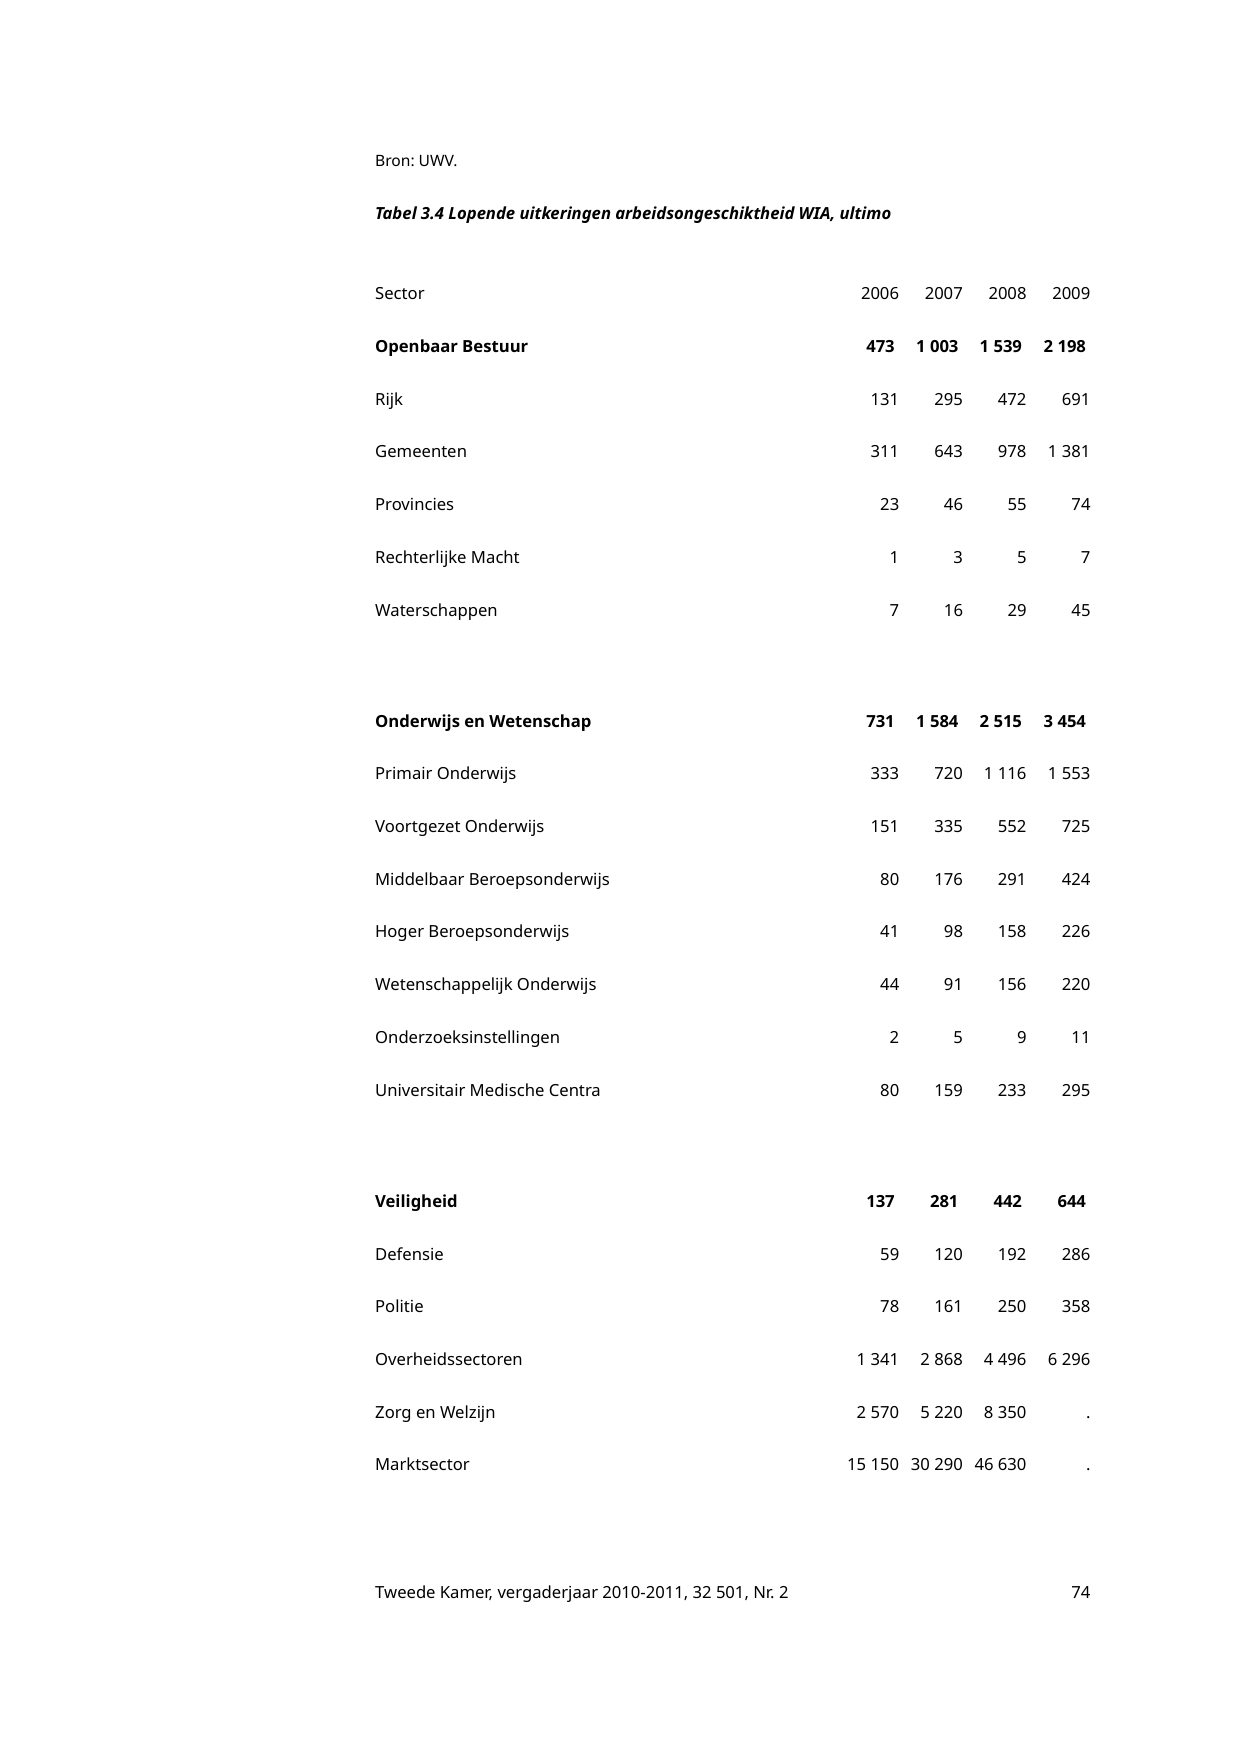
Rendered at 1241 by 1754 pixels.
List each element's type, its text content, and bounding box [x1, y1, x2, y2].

table_cell [835, 651, 899, 709]
table_cell 161 [899, 1295, 963, 1347]
table_cell 472 [963, 387, 1026, 440]
table_cell 2 515 [963, 709, 1026, 762]
table_cell 6 296 [1026, 1348, 1090, 1400]
table_cell 44 [835, 973, 899, 1026]
table_cell 720 [899, 762, 963, 815]
table_cell 1 381 [1026, 440, 1090, 493]
table_cell Middelbaar Beroepsonderwijs [375, 868, 835, 920]
table_cell [375, 651, 835, 709]
table_cell 45 [1026, 598, 1090, 651]
table_cell 333 [835, 762, 899, 815]
table_cell 137 [835, 1189, 899, 1242]
table_cell Onderzoeksinstellingen [375, 1026, 835, 1078]
table_cell Hoger Beroepsonderwijs [375, 920, 835, 973]
table_cell 3 454 [1026, 709, 1090, 762]
table_cell 424 [1026, 868, 1090, 920]
table_cell Openbaar Bestuur [375, 335, 835, 387]
table_cell 16 [899, 598, 963, 651]
table_cell 11 [1026, 1026, 1090, 1078]
table_cell 643 [899, 440, 963, 493]
table_cell Universitair Medische Centra [375, 1078, 835, 1131]
table_cell 151 [835, 815, 899, 867]
table_cell [1026, 1131, 1090, 1189]
table_cell 5 [963, 545, 1026, 598]
table_cell 2 570 [835, 1400, 899, 1453]
table_cell 1 553 [1026, 762, 1090, 815]
table_cell [899, 651, 963, 709]
table_cell 552 [963, 815, 1026, 867]
table_cell 3 [899, 545, 963, 598]
table_cell . [1026, 1400, 1090, 1453]
table_cell 295 [899, 387, 963, 440]
table_cell 473 [835, 335, 899, 387]
table_cell 8 350 [963, 1400, 1026, 1453]
table_cell 311 [835, 440, 899, 493]
table_cell Onderwijs en Wetenschap [375, 709, 835, 762]
table_cell 4 496 [963, 1348, 1026, 1400]
table_cell 250 [963, 1295, 1026, 1347]
table_header 2007 [899, 282, 963, 334]
table_cell 291 [963, 868, 1026, 920]
table_cell 1 539 [963, 335, 1026, 387]
table_cell 30 290 [899, 1453, 963, 1506]
table_cell Rijk [375, 387, 835, 440]
table_cell 5 [899, 1026, 963, 1078]
table_cell 29 [963, 598, 1026, 651]
table_cell 281 [899, 1189, 963, 1242]
text Bron: UWV. [375, 150, 1090, 171]
table_cell Overheidssectoren [375, 1348, 835, 1400]
table_cell 1 584 [899, 709, 963, 762]
table_cell 158 [963, 920, 1026, 973]
table_cell 78 [835, 1295, 899, 1347]
table_cell 295 [1026, 1078, 1090, 1131]
table_cell Voortgezet Onderwijs [375, 815, 835, 867]
table_cell 80 [835, 1078, 899, 1131]
table_cell 1 341 [835, 1348, 899, 1400]
table_cell 9 [963, 1026, 1026, 1078]
table_cell 725 [1026, 815, 1090, 867]
table_cell [963, 1131, 1026, 1189]
table_cell 731 [835, 709, 899, 762]
table_cell Wetenschappelijk Onderwijs [375, 973, 835, 1026]
table_cell 335 [899, 815, 963, 867]
table_cell 2 198 [1026, 335, 1090, 387]
table_cell 358 [1026, 1295, 1090, 1347]
table_cell Marktsector [375, 1453, 835, 1506]
table_cell 131 [835, 387, 899, 440]
table_cell Veiligheid [375, 1189, 835, 1242]
table_cell 7 [835, 598, 899, 651]
table_header 2008 [963, 282, 1026, 334]
table_cell 233 [963, 1078, 1026, 1131]
table_cell 691 [1026, 387, 1090, 440]
table_cell 1 [835, 545, 899, 598]
table_cell 91 [899, 973, 963, 1026]
table_cell 2 [835, 1026, 899, 1078]
table_header 2006 [835, 282, 899, 334]
table_cell 156 [963, 973, 1026, 1026]
table_cell 286 [1026, 1242, 1090, 1295]
table_cell [963, 651, 1026, 709]
table_cell 46 630 [963, 1453, 1026, 1506]
table_cell Politie [375, 1295, 835, 1347]
table_cell [835, 1131, 899, 1189]
table_header Sector [375, 282, 835, 334]
table_cell Rechterlijke Macht [375, 545, 835, 598]
table_cell 80 [835, 868, 899, 920]
table_cell 41 [835, 920, 899, 973]
table_cell [375, 1131, 835, 1189]
table_cell 23 [835, 493, 899, 545]
table_cell 176 [899, 868, 963, 920]
table_cell 442 [963, 1189, 1026, 1242]
table_cell . [1026, 1453, 1090, 1506]
table_cell 978 [963, 440, 1026, 493]
table_cell 46 [899, 493, 963, 545]
table_cell Waterschappen [375, 598, 835, 651]
table_cell 1 116 [963, 762, 1026, 815]
table_cell Gemeenten [375, 440, 835, 493]
table_cell Primair Onderwijs [375, 762, 835, 815]
table_cell 120 [899, 1242, 963, 1295]
table_cell Zorg en Welzijn [375, 1400, 835, 1453]
table_cell [1026, 651, 1090, 709]
table_cell 644 [1026, 1189, 1090, 1242]
table_cell 74 [1026, 493, 1090, 545]
table_cell 192 [963, 1242, 1026, 1295]
table_cell 5 220 [899, 1400, 963, 1453]
table_cell 220 [1026, 973, 1090, 1026]
table_cell 98 [899, 920, 963, 973]
table_cell Provincies [375, 493, 835, 545]
text Tabel 3.4 Lopende uitkeringen arbeidsongeschiktheid WIA, ultimo [375, 201, 1090, 224]
table_cell 1 003 [899, 335, 963, 387]
table_cell 15 150 [835, 1453, 899, 1506]
table_cell 7 [1026, 545, 1090, 598]
table_cell 159 [899, 1078, 963, 1131]
table_cell 55 [963, 493, 1026, 545]
table_header 2009 [1026, 282, 1090, 334]
table_cell Defensie [375, 1242, 835, 1295]
table_cell 226 [1026, 920, 1090, 973]
table_cell 59 [835, 1242, 899, 1295]
table_cell 2 868 [899, 1348, 963, 1400]
table_cell [899, 1131, 963, 1189]
